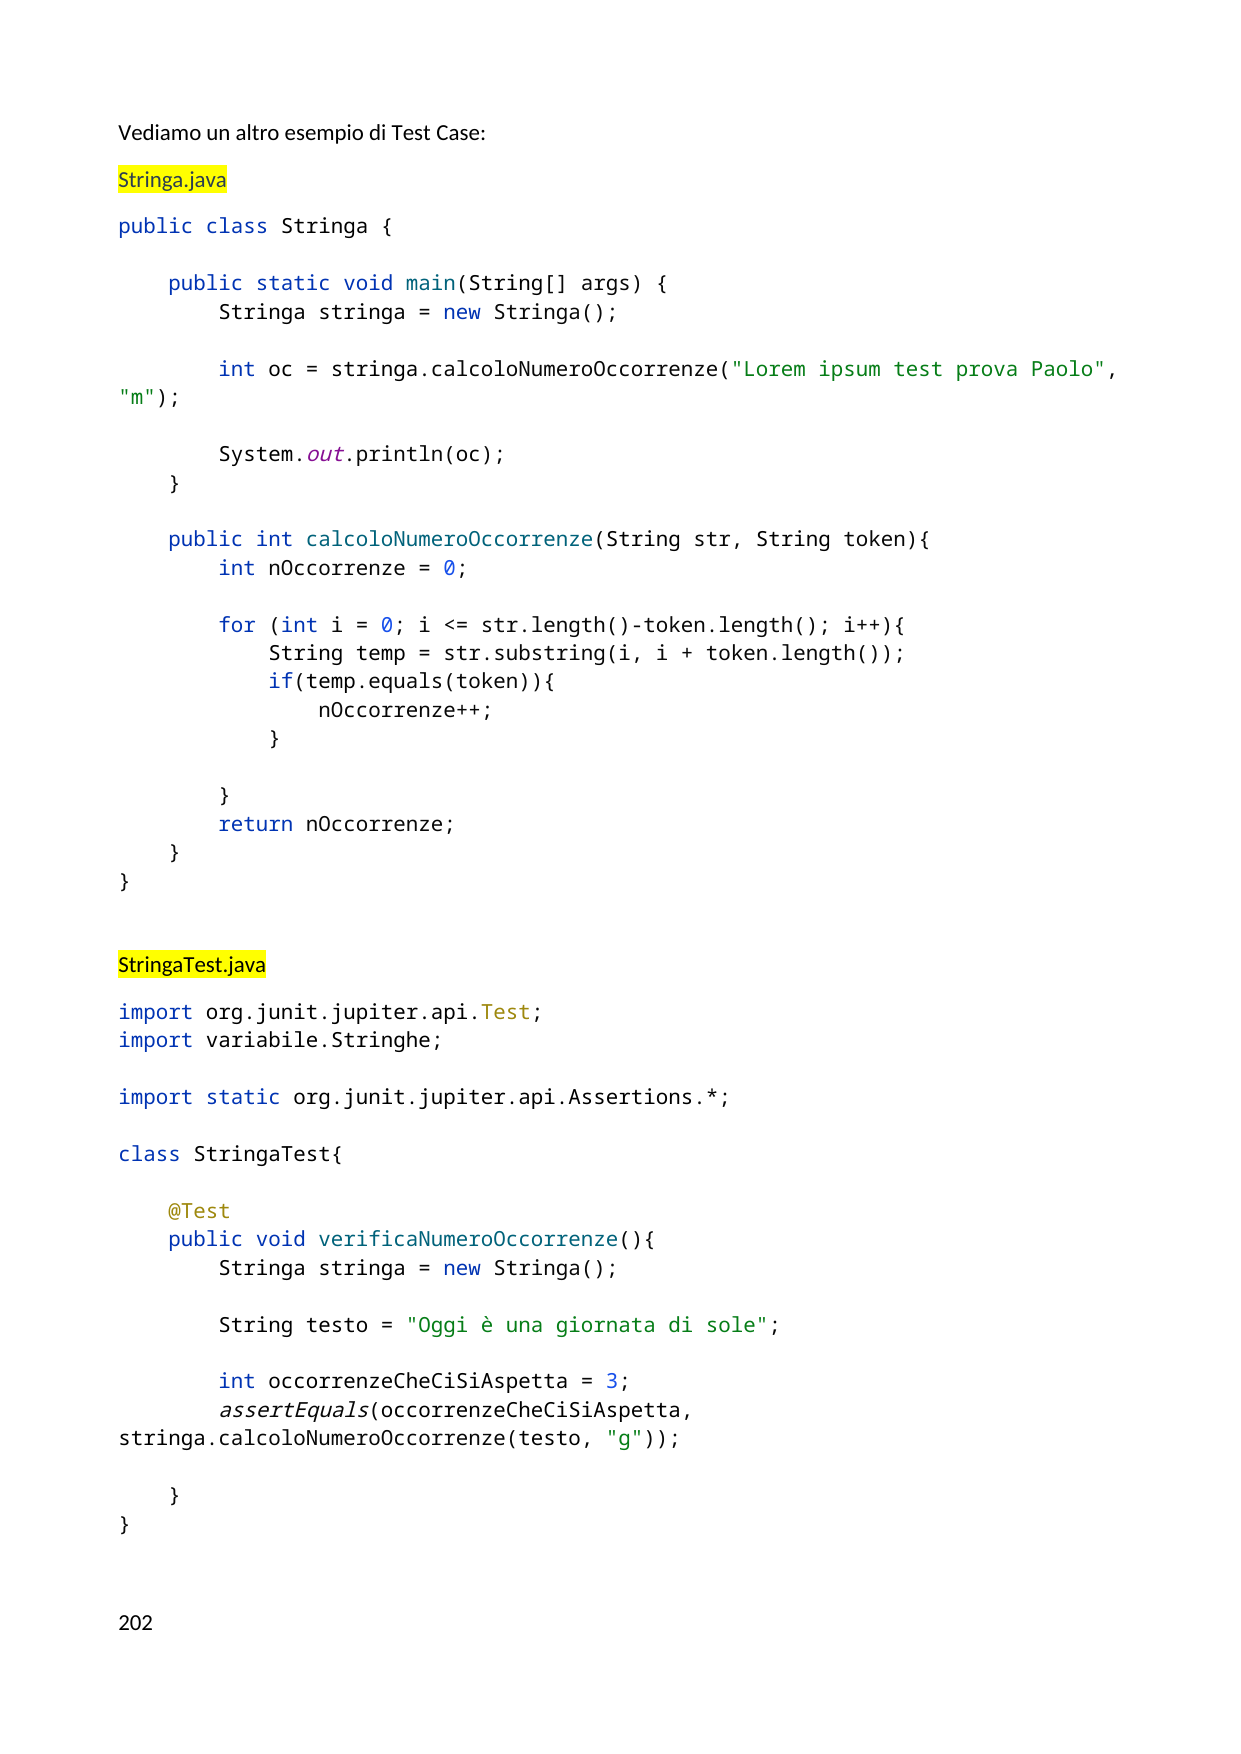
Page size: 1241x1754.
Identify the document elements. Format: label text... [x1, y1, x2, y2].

text import org.junit.jupiter.api.Test; import variabile.Stringhe; import static org.junit.jupiter.api.Assertions.*; class StringaTest{ @Test public void verificaNumeroOccorrenze(){ Stringa stringa = new Stringa(); String testo = "Oggi è una giornata di sole"; int occorrenzeCheCiSiAspetta = 3; assertEquals(occorrenzeCheCiSiAspetta, stringa.calcoloNumeroOccorrenze(testo, "g")); [118, 997, 1122, 1452]
text Vediamo un altro esempio di Test Case: [118, 118, 1122, 146]
text Stringa.java [118, 165, 1122, 193]
text public class Stringa { public static void main(String[] args) { Stringa stringa = new Stringa(); int oc = stringa.calcoloNumeroOccorrenze("Lorem ipsum test prova Paolo", "m"); System.out.println(oc); } public int calcoloNumeroOccorrenze(String str, String token){ int nOccorrenze = 0; for (int i = 0; i <= str.length()-token.length(); i++){ String temp = str.substring(i, i + token.length()); if(temp.equals(token)){ nOccorrenze++; } } return nOccorrenze; } } [118, 212, 1122, 922]
text StringaTest.java [118, 950, 1122, 978]
text } } [118, 1452, 1122, 1537]
